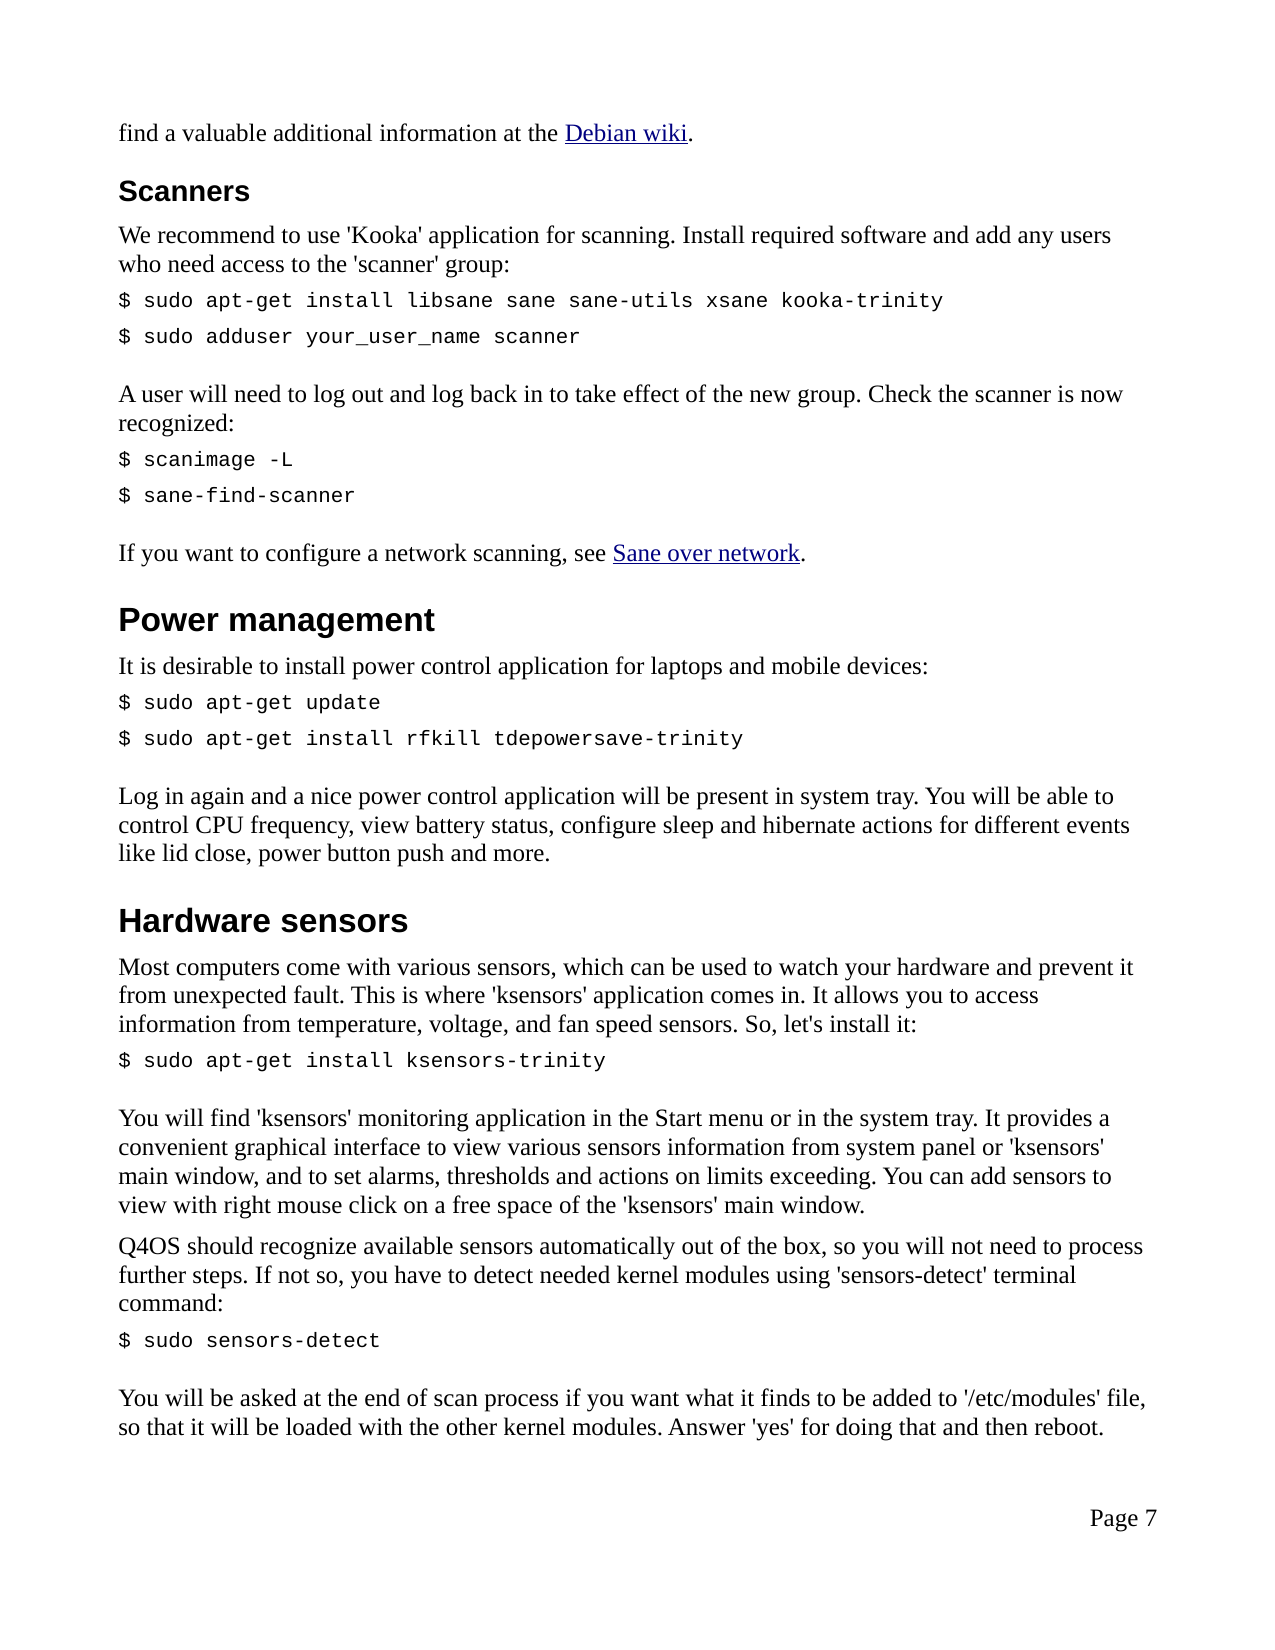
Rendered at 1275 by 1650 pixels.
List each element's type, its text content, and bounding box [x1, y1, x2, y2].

text Most computers come with various sensors, which can be used to watch your hardware and prevent it from unexpected fault. This is where 'ksensors' application comes in. It allows you to access information from temperature, voltage, and fan speed sensors. So, let's install it: [118, 952, 1157, 1038]
text You will be asked at the end of scan process if you want what it finds to be added to '/etc/modules' file, so that it will be loaded with the other kernel modules. Answer 'yes' for doing that and then reboot. [118, 1383, 1157, 1440]
text $ sudo apt-get install rfkill tdepowersave-trinity [118, 728, 1157, 751]
text $ sudo adduser your_user_name scanner [118, 326, 1157, 349]
text $ sudo sensors-detect [118, 1330, 1157, 1353]
subtitle Hardware sensors [118, 901, 1157, 939]
text You will find 'ksensors' monitoring application in the Start menu or in the system tray. It provides a convenient graphical interface to view various sensors information from system panel or 'ksensors' main window, and to set alarms, thresholds and actions on limits exceeding. You can add sensors to view with right mouse click on a free space of the 'ksensors' main window. [118, 1103, 1157, 1218]
subtitle Power management [118, 600, 1157, 638]
text $ sudo apt-get update [118, 692, 1157, 716]
text If you want to configure a network scanning, see Sane over network. [118, 538, 1157, 566]
text We recommend to use 'Kooka' application for scanning. Install required software and add any users who need access to the 'scanner' group: [118, 220, 1157, 278]
text Q4OS should recognize available sensors automatically out of the box, so you will not need to process further steps. If not so, you have to detect needed kernel modules using 'sensors-detect' terminal command: [118, 1231, 1157, 1317]
subtitle Scanners [118, 174, 1157, 208]
text It is desirable to install power control application for laptops and mobile devices: [118, 651, 1157, 680]
text $ sudo apt-get install libsane sane sane-utils xsane kooka-trinity [118, 290, 1157, 314]
text $ sudo apt-get install ksensors-trinity [118, 1050, 1157, 1074]
text $ sane-find-scanner [118, 484, 1157, 508]
text Log in again and a nice power control application will be present in system tray. You will be able to control CPU frequency, view battery status, configure sleep and hibernate actions for different events like lid close, power button push and more. [118, 781, 1157, 867]
text find a valuable additional information at the Debian wiki. [118, 118, 1157, 147]
text $ scanimage -L [118, 449, 1157, 473]
text A user will need to log out and log back in to take effect of the new group. Check the scanner is now recognized: [118, 379, 1157, 436]
